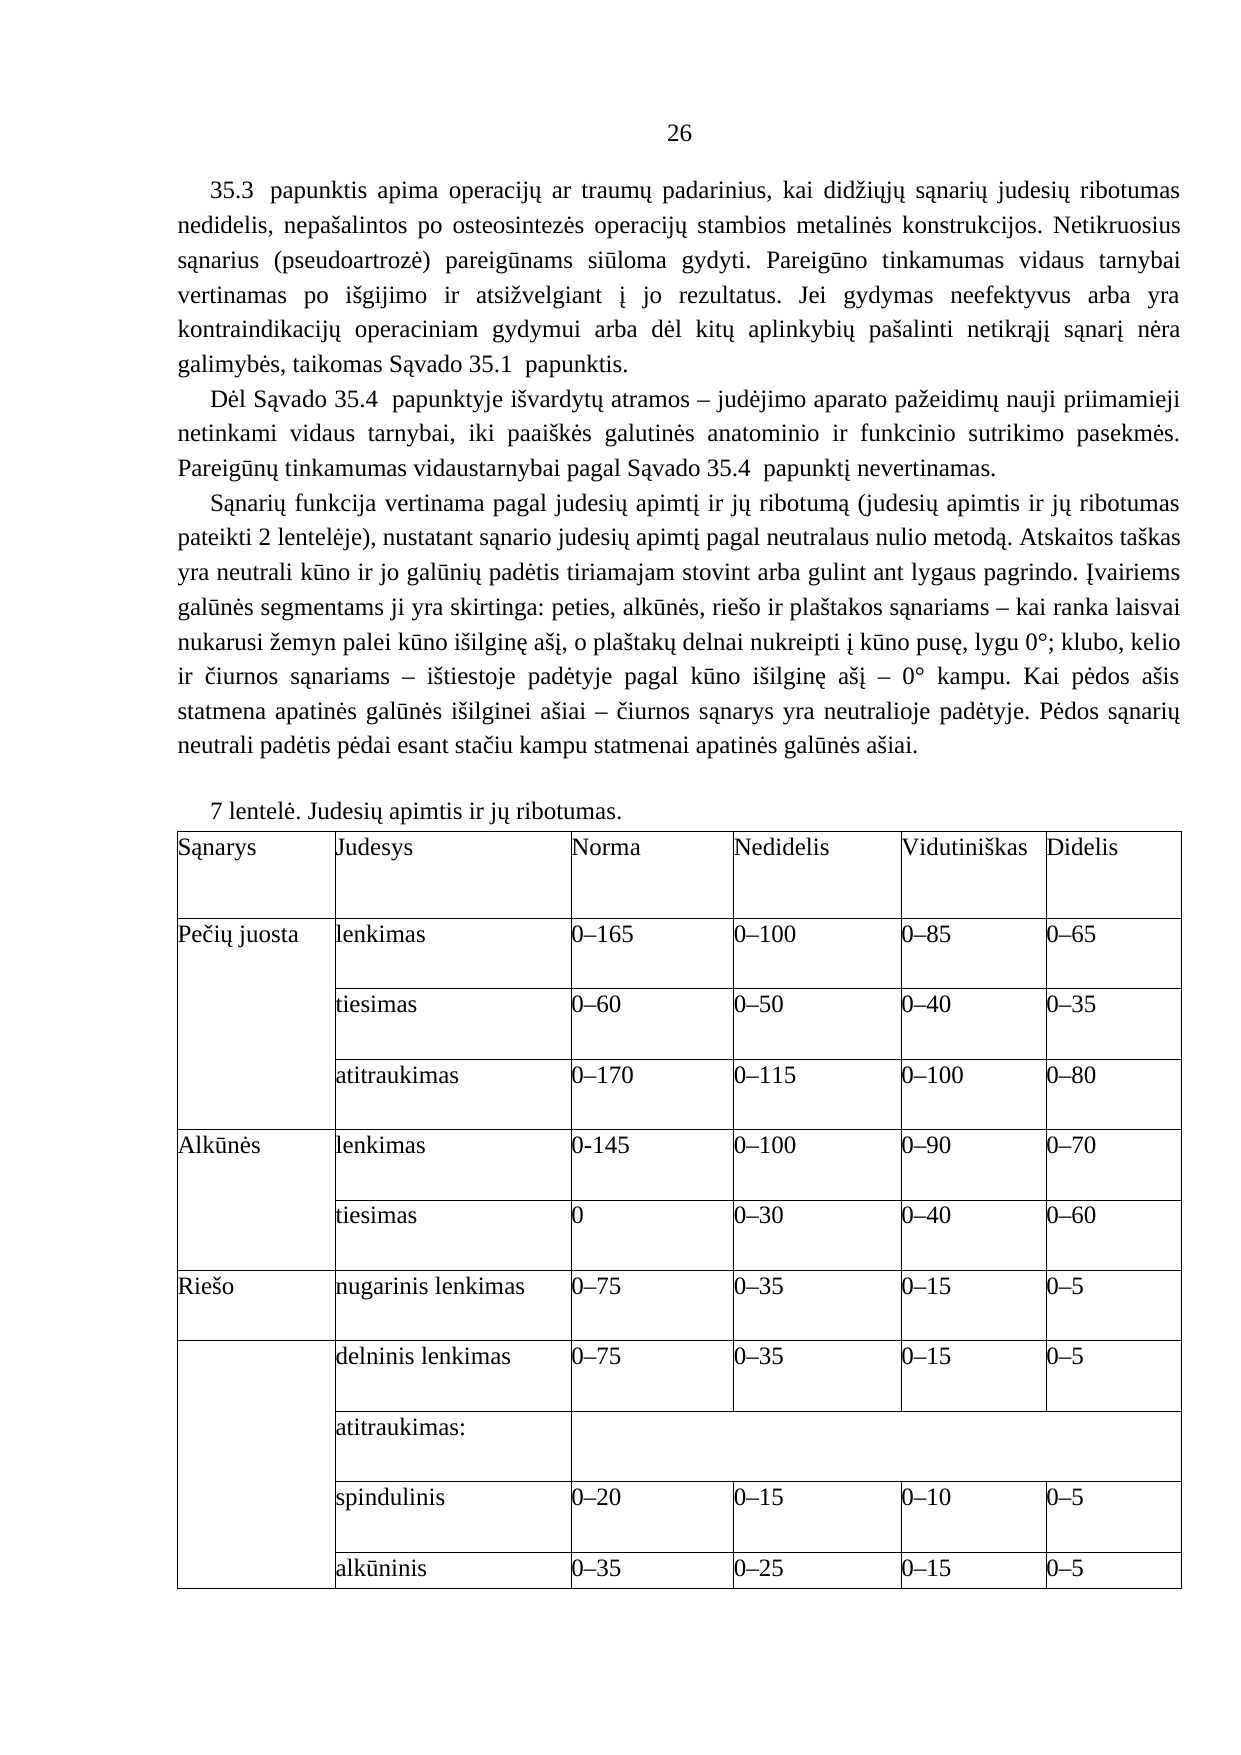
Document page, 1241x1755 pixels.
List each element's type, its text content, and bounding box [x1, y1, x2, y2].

table_cell 0–170 [572, 1060, 733, 1129]
table_header Nedidelis [734, 832, 901, 918]
table_cell 0–100 [734, 919, 901, 988]
table_header Vidutiniškas [902, 832, 1046, 918]
table_cell 0–20 [572, 1482, 733, 1552]
table_cell tiesimas [336, 1201, 571, 1270]
table_cell 0–65 [1047, 919, 1181, 988]
table_cell 0–60 [572, 989, 733, 1059]
table_cell 0–5 [1047, 1482, 1181, 1552]
table_cell 0–25 [734, 1553, 901, 1587]
table_cell 0–10 [902, 1482, 1046, 1552]
table_cell 0–15 [902, 1271, 1046, 1340]
table_cell nugarinis lenkimas [336, 1271, 571, 1340]
table_cell 0–80 [1047, 1060, 1181, 1129]
table_cell 0–85 [902, 919, 1046, 988]
table_cell Pečių juosta [178, 919, 335, 1129]
table_cell 0–40 [902, 989, 1046, 1059]
table_cell 0–35 [734, 1341, 901, 1411]
table_header Sąnarys [178, 832, 335, 918]
text Dėl Sąvado 35.4 papunktyje išvardytų atramos – judėjimo aparato pažeidimų nauji priimamieji netinkami vidaus tarnybai, iki paaiškės galutinės anatominio ir funkcinio sutrikimo pasekmės. Pareigūnų tinkamumas vidaustarnybai pagal Sąvado 35.4 papunktį nevertinamas. [177, 384, 1181, 482]
table_cell atitraukimas [336, 1060, 571, 1129]
table_cell 0–35 [1047, 989, 1181, 1059]
table_cell 0–5 [1047, 1341, 1181, 1411]
table_cell 0–75 [572, 1341, 733, 1411]
table_cell 0–75 [572, 1271, 733, 1340]
table_header Didelis [1047, 832, 1181, 918]
table_cell 0–5 [1047, 1553, 1181, 1587]
table_header Judesys [336, 832, 571, 918]
table_cell [572, 1412, 1181, 1481]
table_cell 0–35 [572, 1553, 733, 1587]
table_cell 0 [572, 1201, 733, 1270]
table_cell tiesimas [336, 989, 571, 1059]
table_cell delninis lenkimas [336, 1341, 571, 1411]
table_cell spindulinis [336, 1482, 571, 1552]
table_cell atitraukimas: [336, 1412, 571, 1481]
table_cell [178, 1341, 335, 1587]
table_cell 0–60 [1047, 1201, 1181, 1270]
table_cell 0–50 [734, 989, 901, 1059]
text Sąnarių funkcija vertinama pagal judesių apimtį ir jų ribotumą (judesių apimtis ir jų ribotumas pateikti 2 lentelėje), nustatant sąnario judesių apimtį pagal neutralaus nulio metodą. Atskaitos taškas yra neutrali kūno ir jo galūnių padėtis tiriamajam stovint arba gulint ant lygaus pagrindo. Įvairiems galūnės segmentams ji yra skirtinga: peties, alkūnės, riešo ir plaštakos sąnariams – kai ranka laisvai nukarusi žemyn palei kūno išilginę ašį, o plaštakų delnai nukreipti į kūno pusę, lygu 0°; klubo, kelio ir čiurnos sąnariams – ištiestoje padėtyje pagal kūno išilginę ašį – 0° kampu. Kai pėdos ašis statmena apatinės galūnės išilginei ašiai – čiurnos sąnarys yra neutralioje padėtyje. Pėdos sąnarių neutrali padėtis pėdai esant stačiu kampu statmenai apatinės galūnės ašiai. [177, 488, 1181, 759]
table_cell 0–90 [902, 1130, 1046, 1199]
table_cell 0–15 [902, 1553, 1046, 1587]
table_cell 0–100 [734, 1130, 901, 1199]
table_cell lenkimas [336, 919, 571, 988]
table_cell 0–165 [572, 919, 733, 988]
table_cell Alkūnės [178, 1130, 335, 1270]
table_cell 0–30 [734, 1201, 901, 1270]
table_cell 0–40 [902, 1201, 1046, 1270]
table_cell alkūninis [336, 1553, 571, 1587]
table_header Norma [572, 832, 733, 918]
table_cell 0–35 [734, 1271, 901, 1340]
table_cell 0–5 [1047, 1271, 1181, 1340]
table_cell Riešo [178, 1271, 335, 1340]
table_cell 0–115 [734, 1060, 901, 1129]
text 7 lentelė. Judesių apimtis ir jų ribotumas. [177, 796, 1181, 825]
table_cell lenkimas [336, 1130, 571, 1199]
table_cell 0–15 [734, 1482, 901, 1552]
text 35.3 papunktis apima operacijų ar traumų padarinius, kai didžiųjų sąnarių judesių ribotumas nedidelis, nepašalintos po osteosintezės operacijų stambios metalinės konstrukcijos. Netikruosius sąnarius (pseudoartrozė) pareigūnams siūloma gydyti. Pareigūno tinkamumas vidaus tarnybai vertinamas po išgijimo ir atsižvelgiant į jo rezultatus. Jei gydymas neefektyvus arba yra kontraindikacijų operaciniam gydymui arba dėl kitų aplinkybių pašalinti netikrąjį sąnarį nėra galimybės, taikomas Sąvado 35.1 papunktis. [177, 176, 1181, 378]
table_cell 0–70 [1047, 1130, 1181, 1199]
table_cell 0–100 [902, 1060, 1046, 1129]
table_cell 0–15 [902, 1341, 1046, 1411]
table_cell 0-145 [572, 1130, 733, 1199]
